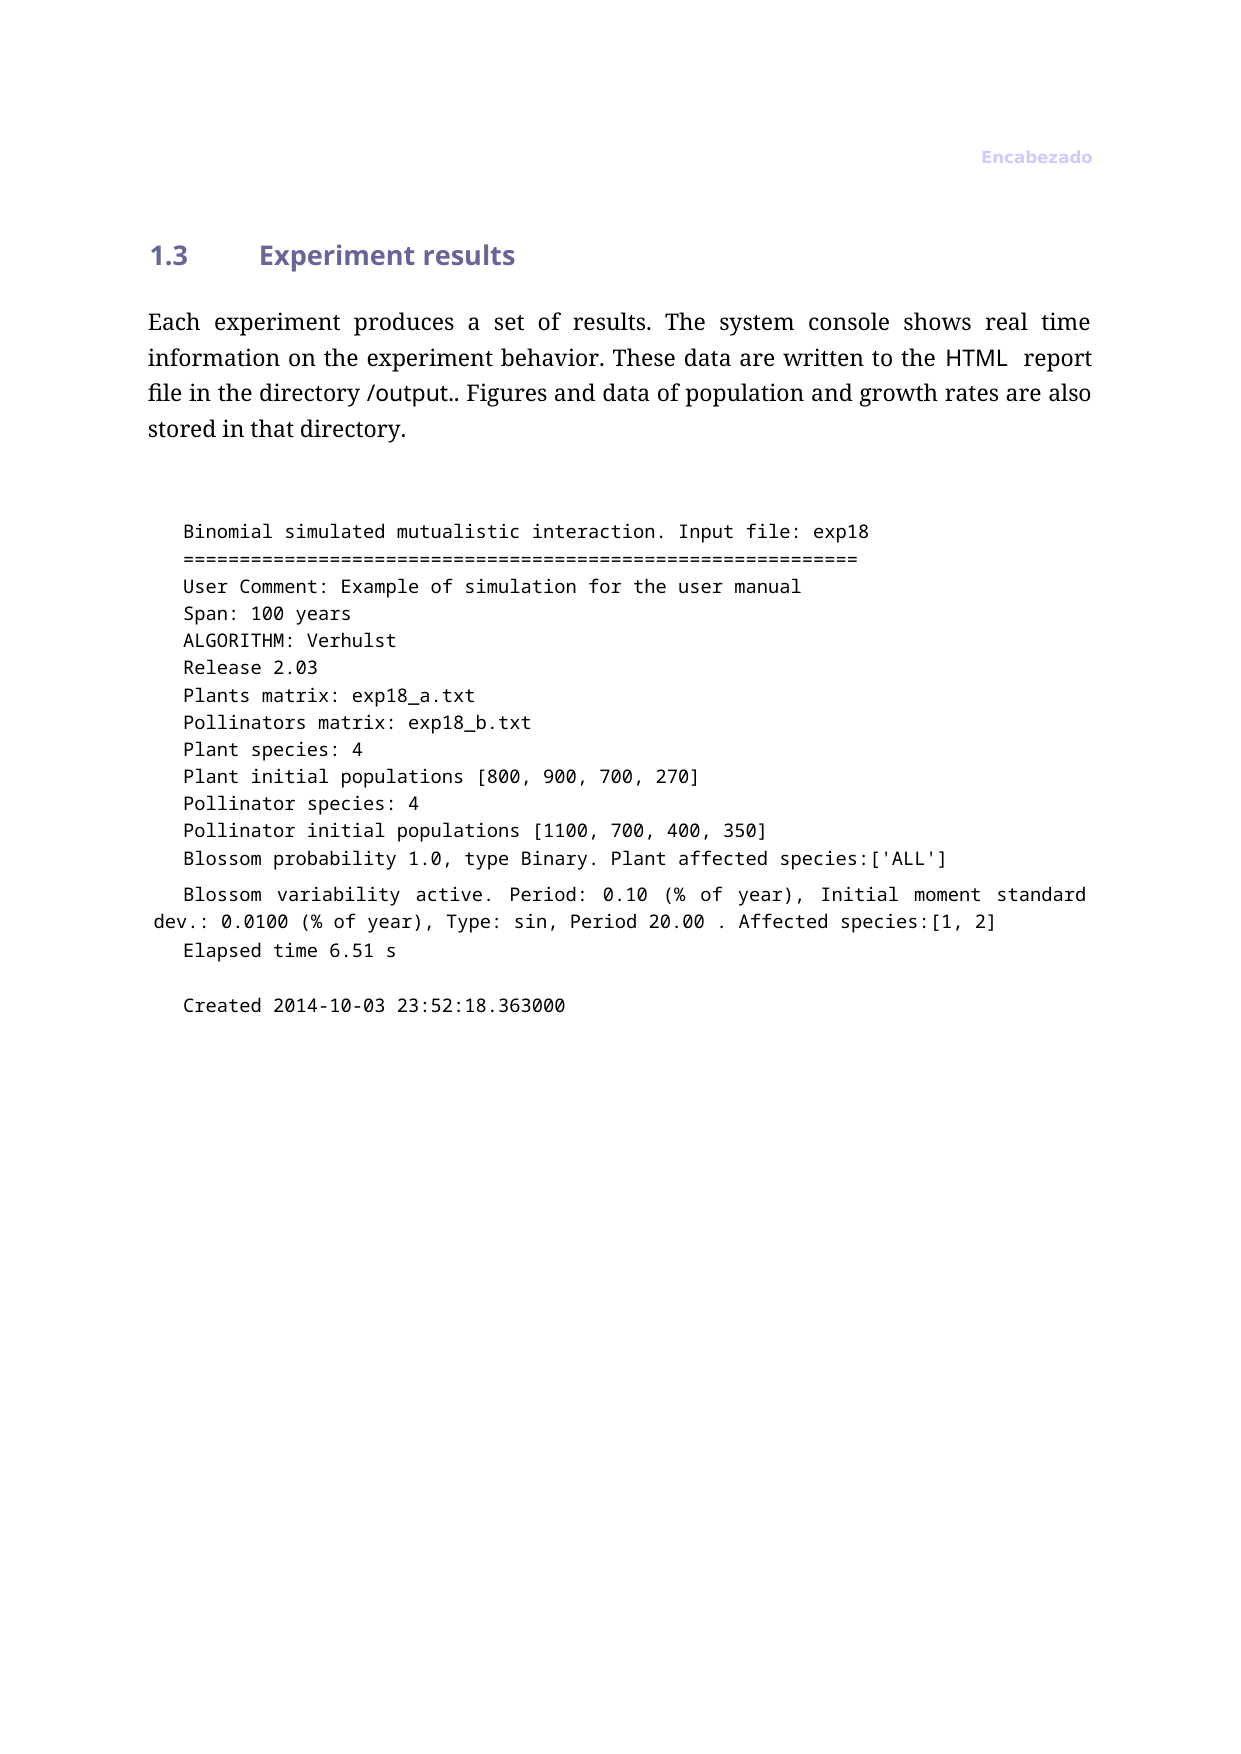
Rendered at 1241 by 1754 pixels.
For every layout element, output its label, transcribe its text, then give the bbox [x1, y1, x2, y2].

text Each experiment produces a set of results. The system console shows real time information on the experiment behavior. These data are written to the HTML report file in the directory /output.. Figures and data of population and growth rates are also stored in that directory. [148, 302, 1093, 444]
table_header Binomial simulated mutualistic interaction. Input file: exp18 ============================================================ User Comment: Example of simulation for the user manual Span: 100 years ALGORITHM: Verhulst Release 2.03 Plants matrix: exp18_a.txt Pollinators matrix: exp18_b.txt Plant species: 4 Plant initial populations [800, 900, 700, 270] Pollinator species: 4 Pollinator initial populations [1100, 700, 400, 350] Blossom probability 1.0, type Binary. Plant affected species:['ALL'] Blossom variability active. Period: 0.10 (% of year), Initial moment standard dev.: 0.0100 (% of year), Type: sin, Period 20.00 . Affected species:[1, 2] Elapsed time 6.51 s Created 2014-10-03 23:52:18.363000 [148, 521, 1093, 1033]
subtitle Experiment results [149, 236, 1093, 273]
